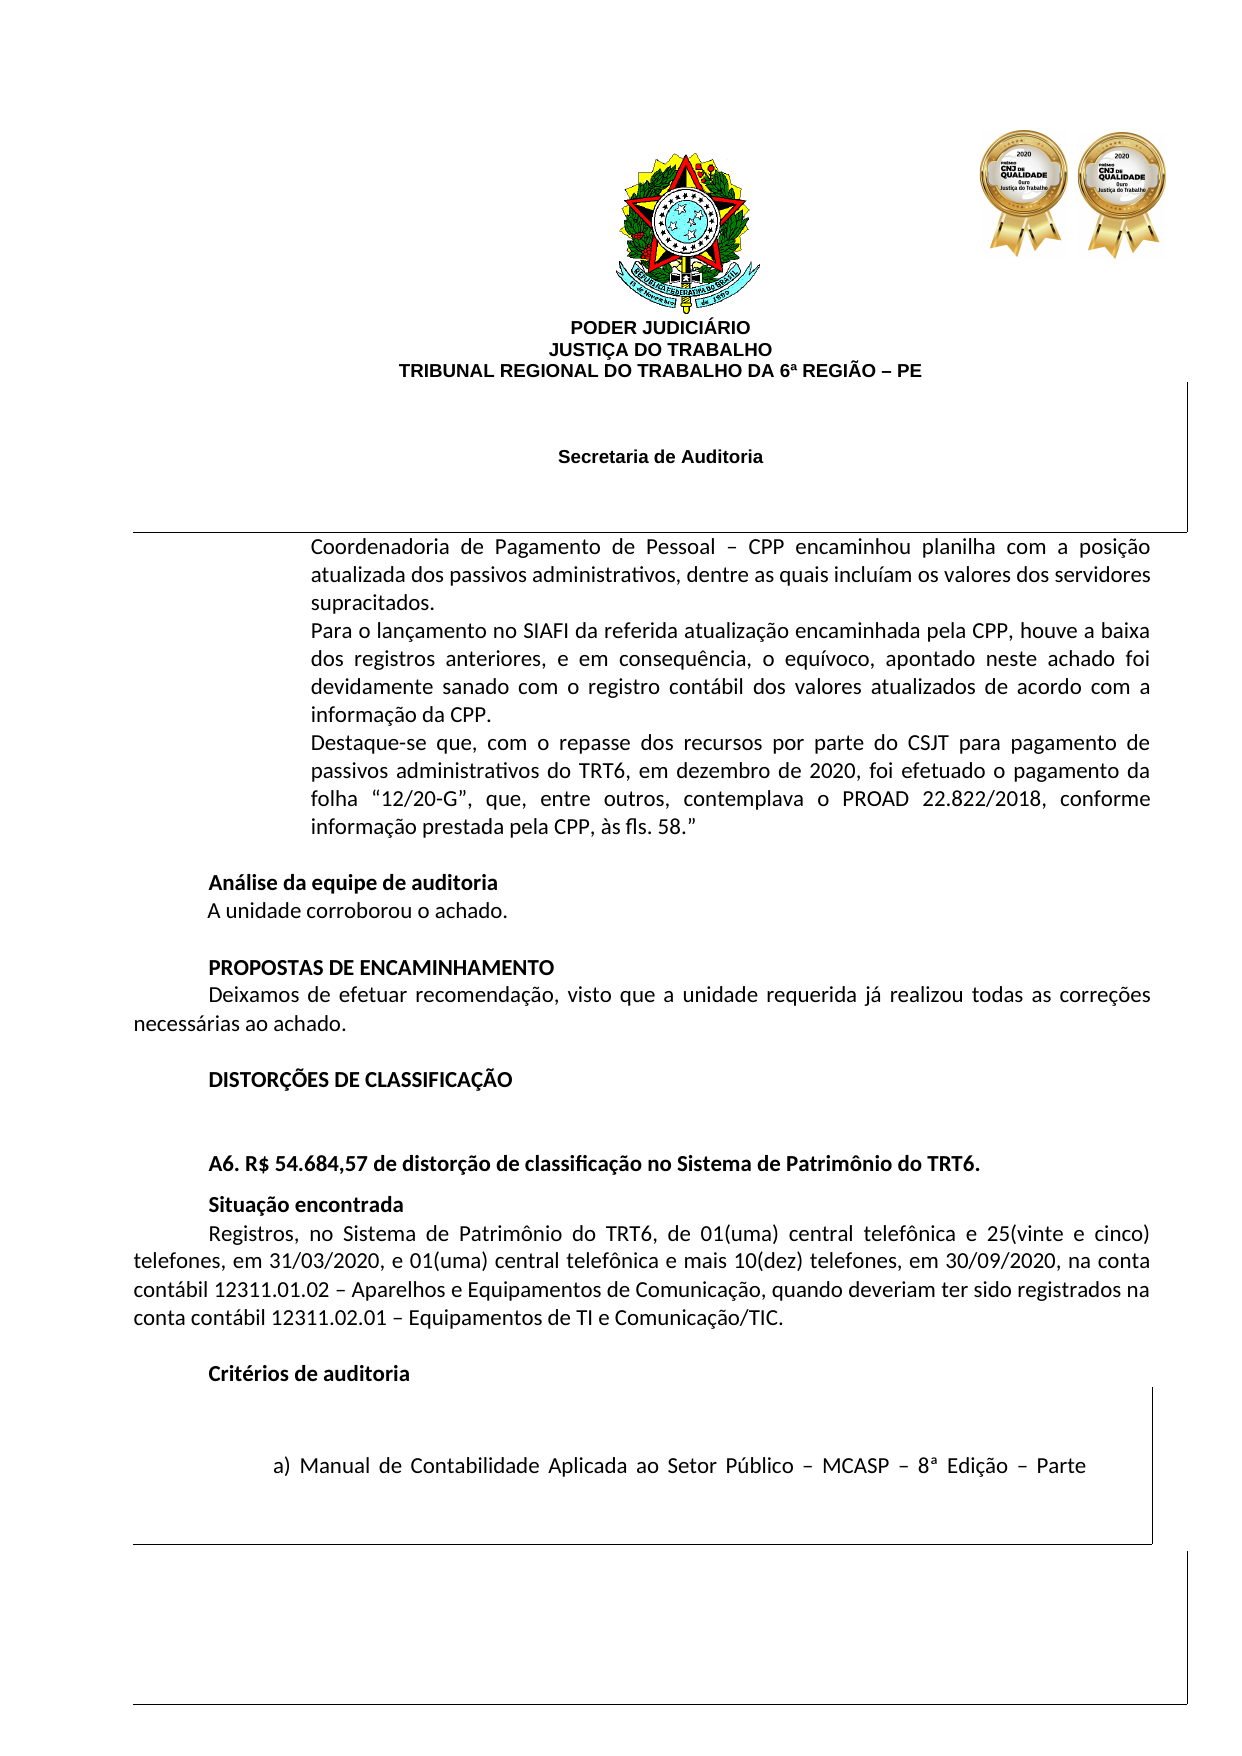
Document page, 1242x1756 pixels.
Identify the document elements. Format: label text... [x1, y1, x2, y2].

text Critérios de auditoria [133, 1359, 1152, 1387]
text Registros, no Sistema de Patrimônio do TRT6, de 01(uma) central telefônica e 25(vinte e cinco) telefones, em 31/03/2020, e 01(uma) central telefônica e mais 10(dez) telefones, em 30/09/2020, na conta contábil 12311.01.02 – Aparelhos e Equipamentos de Comunicação, quando deveriam ter sido registrados na conta contábil 12311.02.01 – Equipamentos de TI e Comunicação/TIC. [133, 1219, 1152, 1331]
text Coordenadoria de Pagamento de Pessoal – CPP encaminhou planilha com a posição atualizada dos passivos administrativos, dentre as quais incluíam os valores dos servidores supracitados. [311, 532, 1152, 616]
text A unidade corroborou o achado. [133, 897, 1152, 924]
text Deixamos de efetuar recomendação, visto que a unidade requerida já realizou todas as correções necessárias ao achado. [133, 981, 1152, 1037]
text Para o lançamento no SIAFI da referida atualização encaminhada pela CPP, houve a baixa dos registros anteriores, e em consequência, o equívoco, apontado neste achado foi devidamente sanado com o registro contábil dos valores atualizados de acordo com a informação da CPP. [311, 616, 1152, 728]
text PROPOSTAS DE ENCAMINHAMENTO [133, 953, 1152, 981]
text Situação encontrada [133, 1191, 1187, 1219]
text Destaque-se que, com o repasse dos recursos por parte do CSJT para pagamento de passivos administrativos do TRT6, em dezembro de 2020, foi efetuado o pagamento da folha “12/20-G”, que, entre outros, contemplava o PROAD 22.822/2018, conforme informação prestada pela CPP, às fls. 58.” [311, 728, 1152, 841]
text DISTORÇÕES DE CLASSIFICAÇÃO [208, 1065, 1187, 1093]
text A6. R$ 54.684,57 de distorção de classificação no Sistema de Patrimônio do TRT6. [133, 1149, 1187, 1177]
text Análise da equipe de auditoria [133, 868, 1152, 897]
text a) Manual de Contabilidade Aplicada ao Setor Público – MCASP – 8ª Edição – Parte [133, 1387, 1152, 1544]
